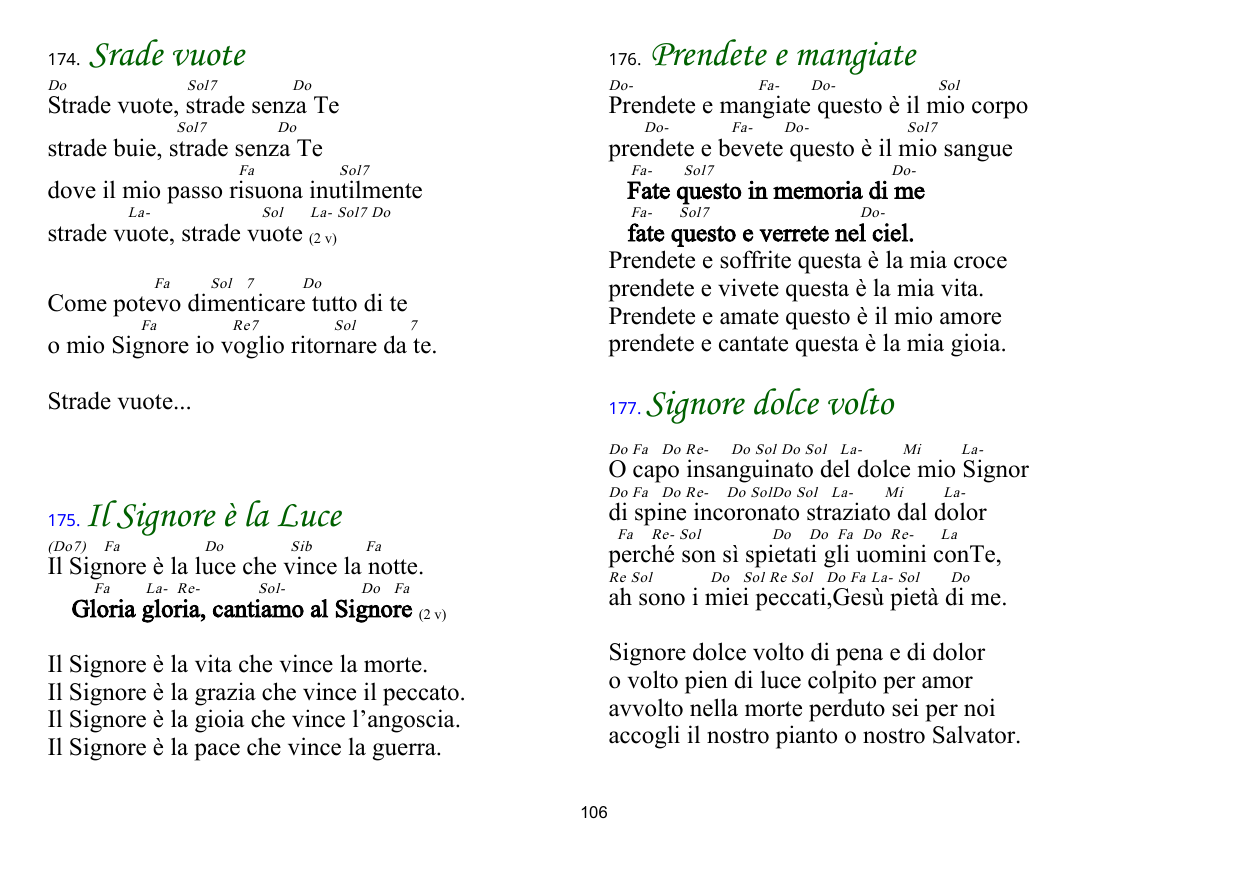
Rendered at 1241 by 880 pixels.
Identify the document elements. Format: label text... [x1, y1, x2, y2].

text Fa- Sol7 Do- [608, 161, 1163, 176]
text prendete e vivete questa è la mia vita. [608, 274, 1142, 302]
text Fate questo in memoria di me [608, 176, 1142, 204]
text Fa- Sol7 Do- [608, 204, 1142, 219]
text O capo insanguinato del dolce mio Signor [608, 455, 1178, 483]
text o volto pien di luce colpito per amor [608, 666, 1142, 694]
text strade vuote, strade vuote (2 v) [47, 219, 579, 246]
text 174. Srade vuote [47, 35, 579, 76]
text Signore dolce volto di pena e di dolor [608, 638, 1142, 666]
text Do- Fa- Do- Sol [608, 76, 1142, 91]
text avvolto nella morte perduto sei per noi [608, 694, 1142, 721]
text Prendete e mangiate questo è il mio corpo [608, 91, 1178, 119]
text 175. Il Signore è la Luce [47, 496, 581, 537]
text Sol7 Do [47, 119, 579, 134]
text (Do7) Fa Do Sib Fa [47, 537, 581, 552]
text Il Signore è la vita che vince la morte. [47, 650, 581, 678]
text dove il mio passo risuona inutilmente [47, 176, 579, 204]
text di spine incoronato straziato dal dolor [608, 498, 1142, 526]
text Prendete e amate questo è il mio amore [608, 302, 1142, 329]
text Come potevo dimenticare tutto di te [47, 289, 579, 317]
text accogli il nostro pianto o nostro Salvator. [608, 721, 1178, 749]
text Il Signore è la pace che vince la guerra. [47, 733, 581, 761]
text Strade vuote... [47, 387, 579, 414]
text Prendete e soffrite questa è la mia croce [608, 246, 1142, 274]
text Fa La- Re- Sol- Do Fa [71, 580, 581, 594]
text fate questo e verrete nel ciel. [608, 219, 1142, 246]
text Il Signore è la gioia che vince l’angoscia. [47, 705, 594, 733]
text La- Sol La- Sol7 Do [47, 204, 579, 219]
text 177. Signore dolce volto [608, 385, 1142, 426]
text Fa Re7 Sol 7 [47, 317, 579, 331]
text Fa Re- Sol Do Do Fa Do Re- La [608, 526, 1142, 540]
text Il Signore è la grazia che vince il peccato. [47, 678, 594, 705]
text Fa Sol 7 Do [47, 274, 579, 289]
text Fa Sol7 [47, 161, 579, 176]
text ah sono i miei peccati,Gesù pietà di me. [608, 583, 1142, 611]
text Do Sol7 Do [47, 76, 579, 91]
text o mio Signore io voglio ritornare da te. [47, 331, 579, 359]
text Il Signore è la luce che vince la notte. [47, 552, 581, 580]
text Do Fa Do Re- Do Sol Do Sol La- Mi La- [608, 441, 1178, 455]
text Gloria gloria, cantiamo al Signore (2 v) [71, 594, 581, 622]
text perché son sì spietati gli uomini conTe, [608, 540, 1142, 568]
text prendete e bevete questo è il mio sangue [608, 134, 1163, 161]
text Do Fa Do Re- Do SolDo Sol La- Mi La- [608, 483, 1178, 498]
text Re Sol Do Sol Re Sol Do Fa La- Sol Do [608, 568, 1142, 583]
text Do- Fa- Do- Sol7 [608, 119, 1142, 134]
text Strade vuote, strade senza Te [47, 91, 579, 119]
text strade buie, strade senza Te [47, 134, 579, 161]
text prendete e cantate questa è la mia gioia. [608, 329, 1142, 357]
text 176. Prendete e mangiate [608, 35, 1142, 76]
